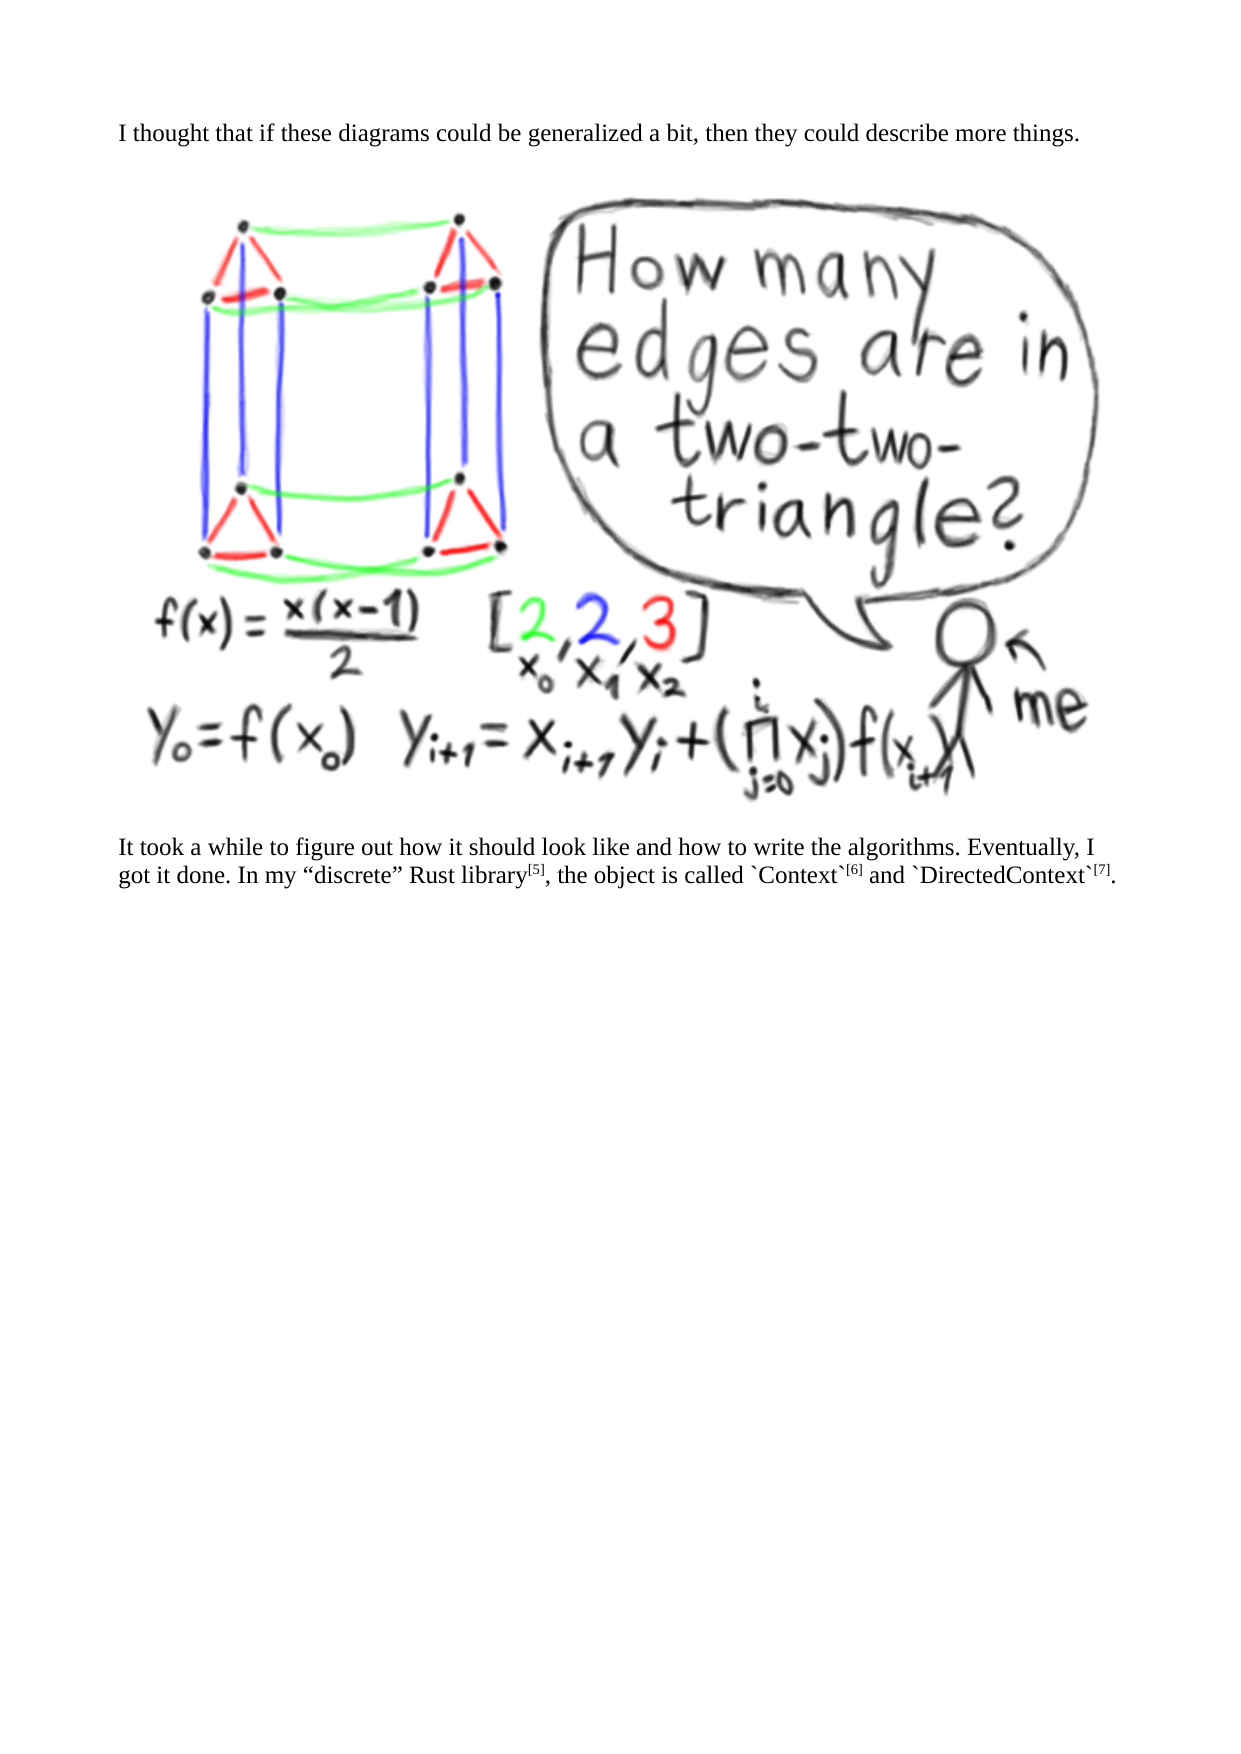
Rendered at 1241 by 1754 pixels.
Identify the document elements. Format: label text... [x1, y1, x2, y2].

picture [118, 175, 1123, 803]
text I thought that if these diagrams could be generalized a bit, then they could describe more things. [118, 118, 1122, 147]
text It took a while to figure out how it should look like and how to write the algorithms. Eventually, I got it done. In my “discrete” Rust library[5], the object is called `Context`[6] and `DirectedContext`[7]. [118, 832, 1122, 889]
